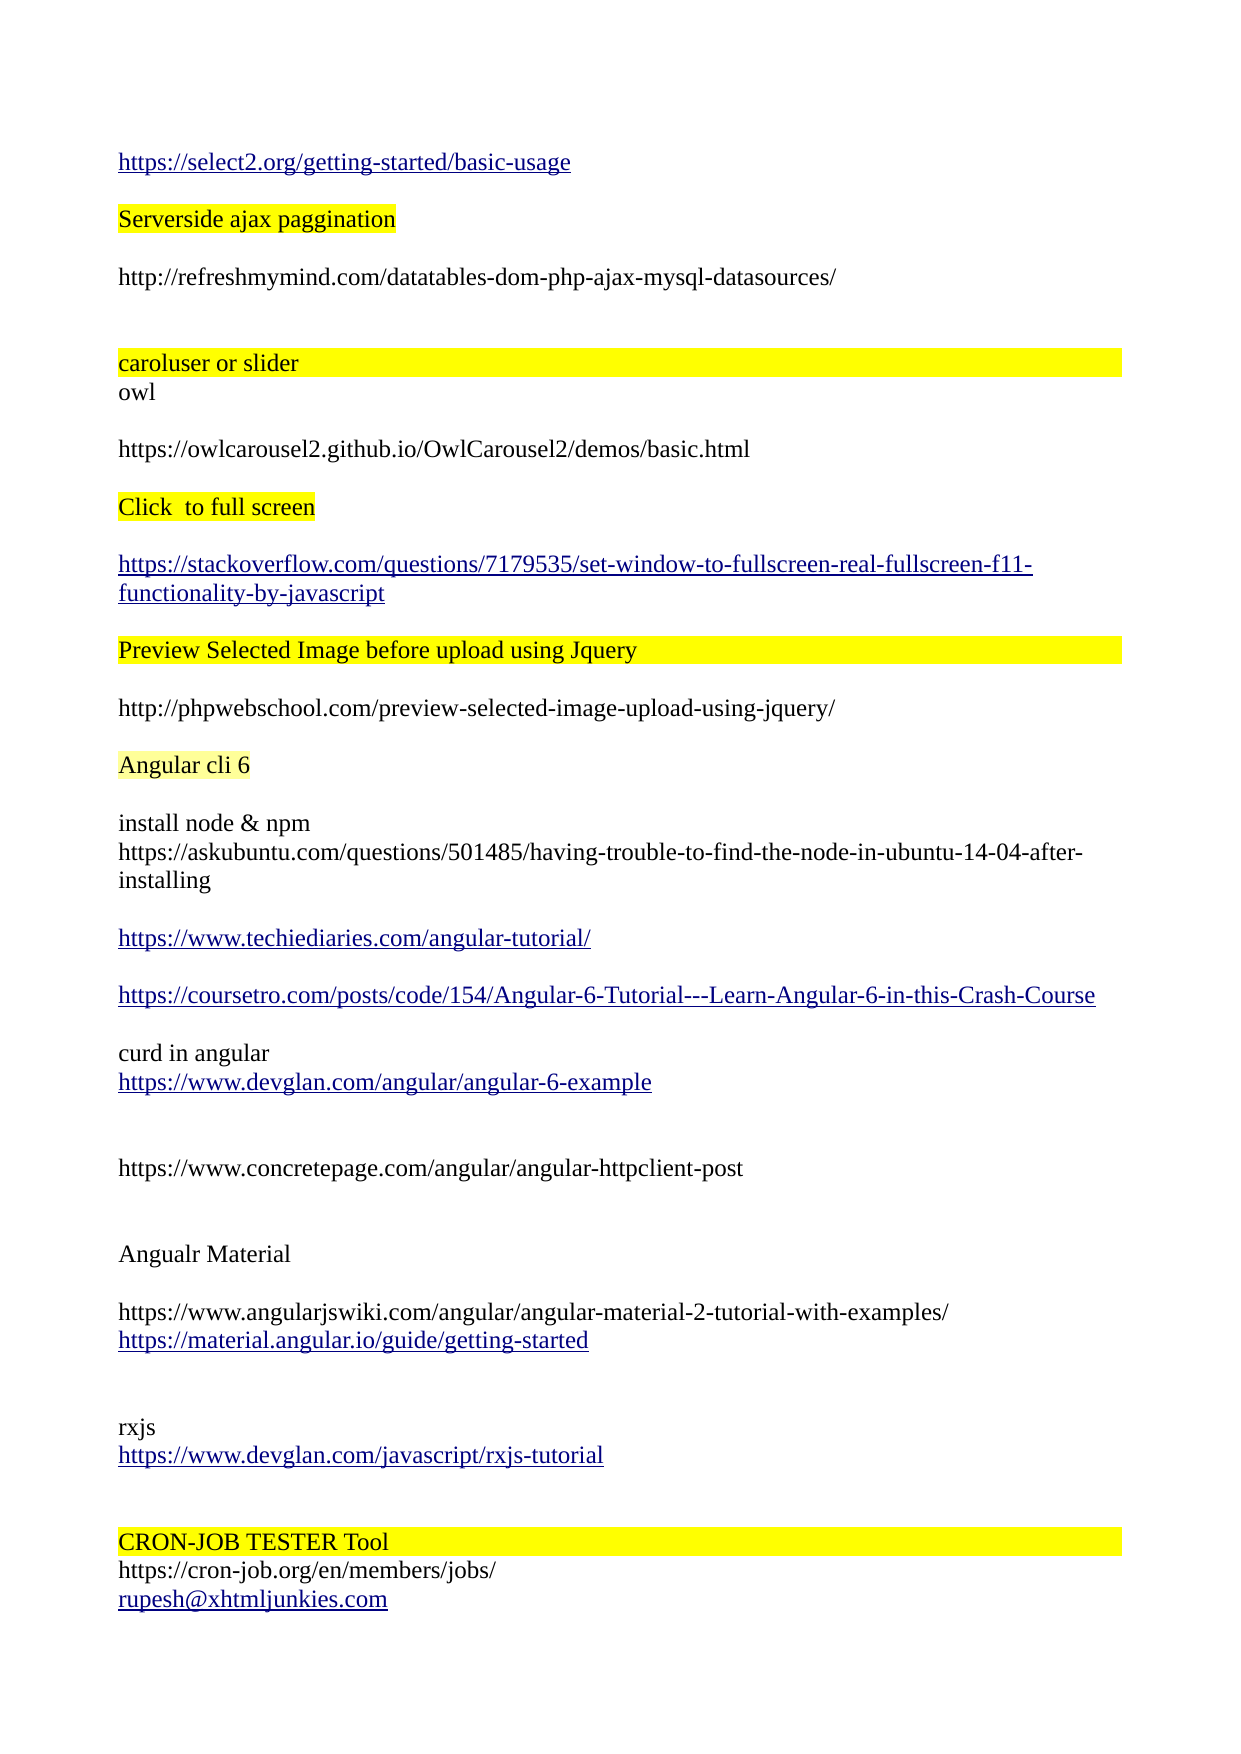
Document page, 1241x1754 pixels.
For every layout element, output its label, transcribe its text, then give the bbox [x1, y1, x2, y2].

text curd in angular [118, 1038, 1122, 1067]
text https://www.techiediaries.com/angular-tutorial/ [118, 923, 1122, 952]
text caroluser or slider [118, 348, 1122, 377]
text https://www.devglan.com/angular/angular-6-example [118, 1067, 1122, 1096]
text https://coursetro.com/posts/code/154/Angular-6-Tutorial---Learn-Angular-6-in-this-Crash-Course [118, 981, 1122, 1009]
text https://askubuntu.com/questions/501485/having-trouble-to-find-the-node-in-ubuntu-14-04-after-installing [118, 837, 1122, 894]
text https://www.concretepage.com/angular/angular-httpclient-post [118, 1153, 1122, 1182]
text https://www.devglan.com/javascript/rxjs-tutorial [118, 1441, 1122, 1469]
text http://phpwebschool.com/preview-selected-image-upload-using-jquery/ [118, 693, 1122, 722]
text https://www.angularjswiki.com/angular/angular-material-2-tutorial-with-examples/ [118, 1297, 1122, 1326]
text Serverside ajax paggination http://refreshmymind.com/datatables-dom-php-ajax-mysql-datasources/ [118, 204, 1122, 291]
text rupesh@xhtmljunkies.com [118, 1584, 1122, 1613]
text rxjs [118, 1412, 1122, 1441]
text install node & npm [118, 808, 1122, 837]
text Preview Selected Image before upload using Jquery [118, 636, 1122, 664]
text CRON-JOB TESTER Tool [118, 1527, 1122, 1556]
text owl [118, 377, 1122, 406]
text Angular cli 6 [118, 751, 1122, 779]
text Angualr Material [118, 1239, 1122, 1268]
text https://cron-job.org/en/members/jobs/ [118, 1556, 1122, 1584]
text https://material.angular.io/guide/getting-started [118, 1326, 1122, 1354]
text https://select2.org/getting-started/basic-usage [118, 147, 1122, 176]
text https://owlcarousel2.github.io/OwlCarousel2/demos/basic.html [118, 434, 1122, 463]
text Click to full screen [118, 492, 1122, 521]
text https://stackoverflow.com/questions/7179535/set-window-to-fullscreen-real-fullscreen-f11-functionality-by-javascript [118, 549, 1122, 607]
